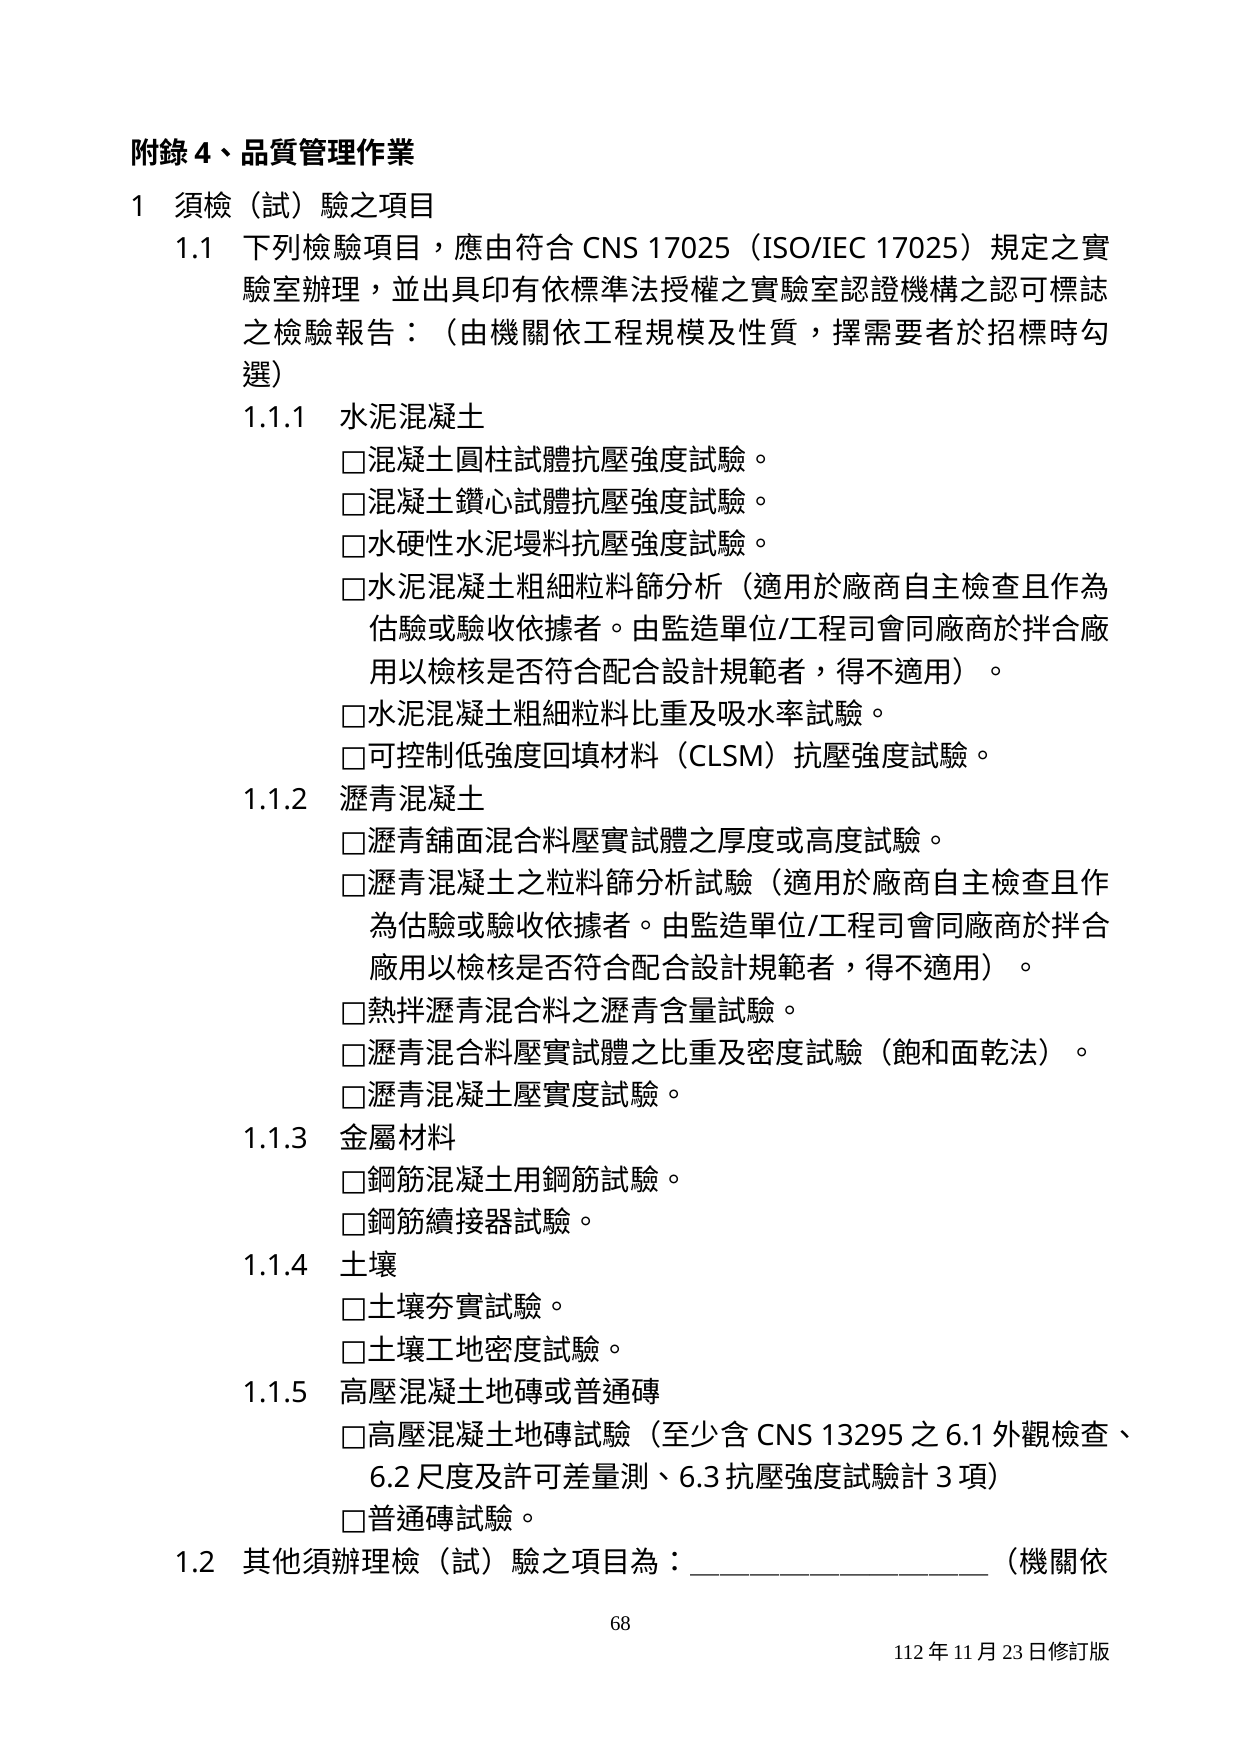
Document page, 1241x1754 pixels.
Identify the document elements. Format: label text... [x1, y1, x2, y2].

list 土壤 [242, 1241, 1110, 1284]
text □混凝土鑽心試體抗壓強度試驗。 [339, 478, 1110, 521]
text □鋼筋混凝土用鋼筋試驗。 [339, 1157, 1110, 1199]
text □混凝土圓柱試體抗壓強度試驗。 [339, 436, 1110, 478]
text □鋼筋續接器試驗。 [339, 1199, 1110, 1241]
text □普通磚試驗。 [339, 1496, 1110, 1538]
list 高壓混凝土地磚或普通磚 [242, 1369, 1110, 1411]
text 附錄4、品質管理作業 [130, 130, 1110, 172]
text □瀝青舖面混合料壓實試體之厚度或高度試驗。 [339, 818, 1110, 860]
list 須檢（試）驗之項目 [130, 182, 1110, 224]
list 金屬材料 [242, 1114, 1110, 1157]
text □水泥混凝土粗細粒料比重及吸水率試驗。 [339, 690, 1110, 733]
text □瀝青混凝土壓實度試驗。 [339, 1072, 1110, 1114]
text □可控制低強度回填材料（CLSM）抗壓強度試驗。 [339, 733, 1110, 775]
list 下列檢驗項目，應由符合CNS 17025（ISO/IEC 17025）規定之實驗室辦理，並出具印有依標準法授權之實驗室認證機構之認可標誌之檢驗報告：（由機關依工程規模及性質，擇需要者於招標時勾選） [174, 224, 1110, 394]
list 其他須辦理檢（試）驗之項目為：＿＿＿＿＿＿＿＿＿＿（機關依 [174, 1538, 1110, 1581]
text □瀝青混凝土之粒料篩分析試驗（適用於廠商自主檢查且作為估驗或驗收依據者。由監造單位/工程司會同廠商於拌合廠用以檢核是否符合配合設計規範者，得不適用）。 [339, 860, 1110, 987]
text □水硬性水泥墁料抗壓強度試驗。 [339, 521, 1110, 563]
list 瀝青混凝土 [242, 775, 1110, 818]
text □水泥混凝土粗細粒料篩分析（適用於廠商自主檢查且作為估驗或驗收依據者。由監造單位/工程司會同廠商於拌合廠用以檢核是否符合配合設計規範者，得不適用）。 [339, 563, 1110, 690]
text □瀝青混合料壓實試體之比重及密度試驗（飽和面乾法）。 [339, 1029, 1110, 1072]
text □土壤工地密度試驗。 [339, 1326, 1110, 1369]
list 水泥混凝土 [242, 394, 1110, 436]
text □高壓混凝土地磚試驗（至少含CNS 13295之6.1外觀檢查、6.2尺度及許可差量測、6.3抗壓強度試驗計3項） [339, 1411, 1110, 1496]
text □熱拌瀝青混合料之瀝青含量試驗。 [339, 987, 1110, 1029]
text □土壤夯實試驗。 [339, 1284, 1110, 1326]
